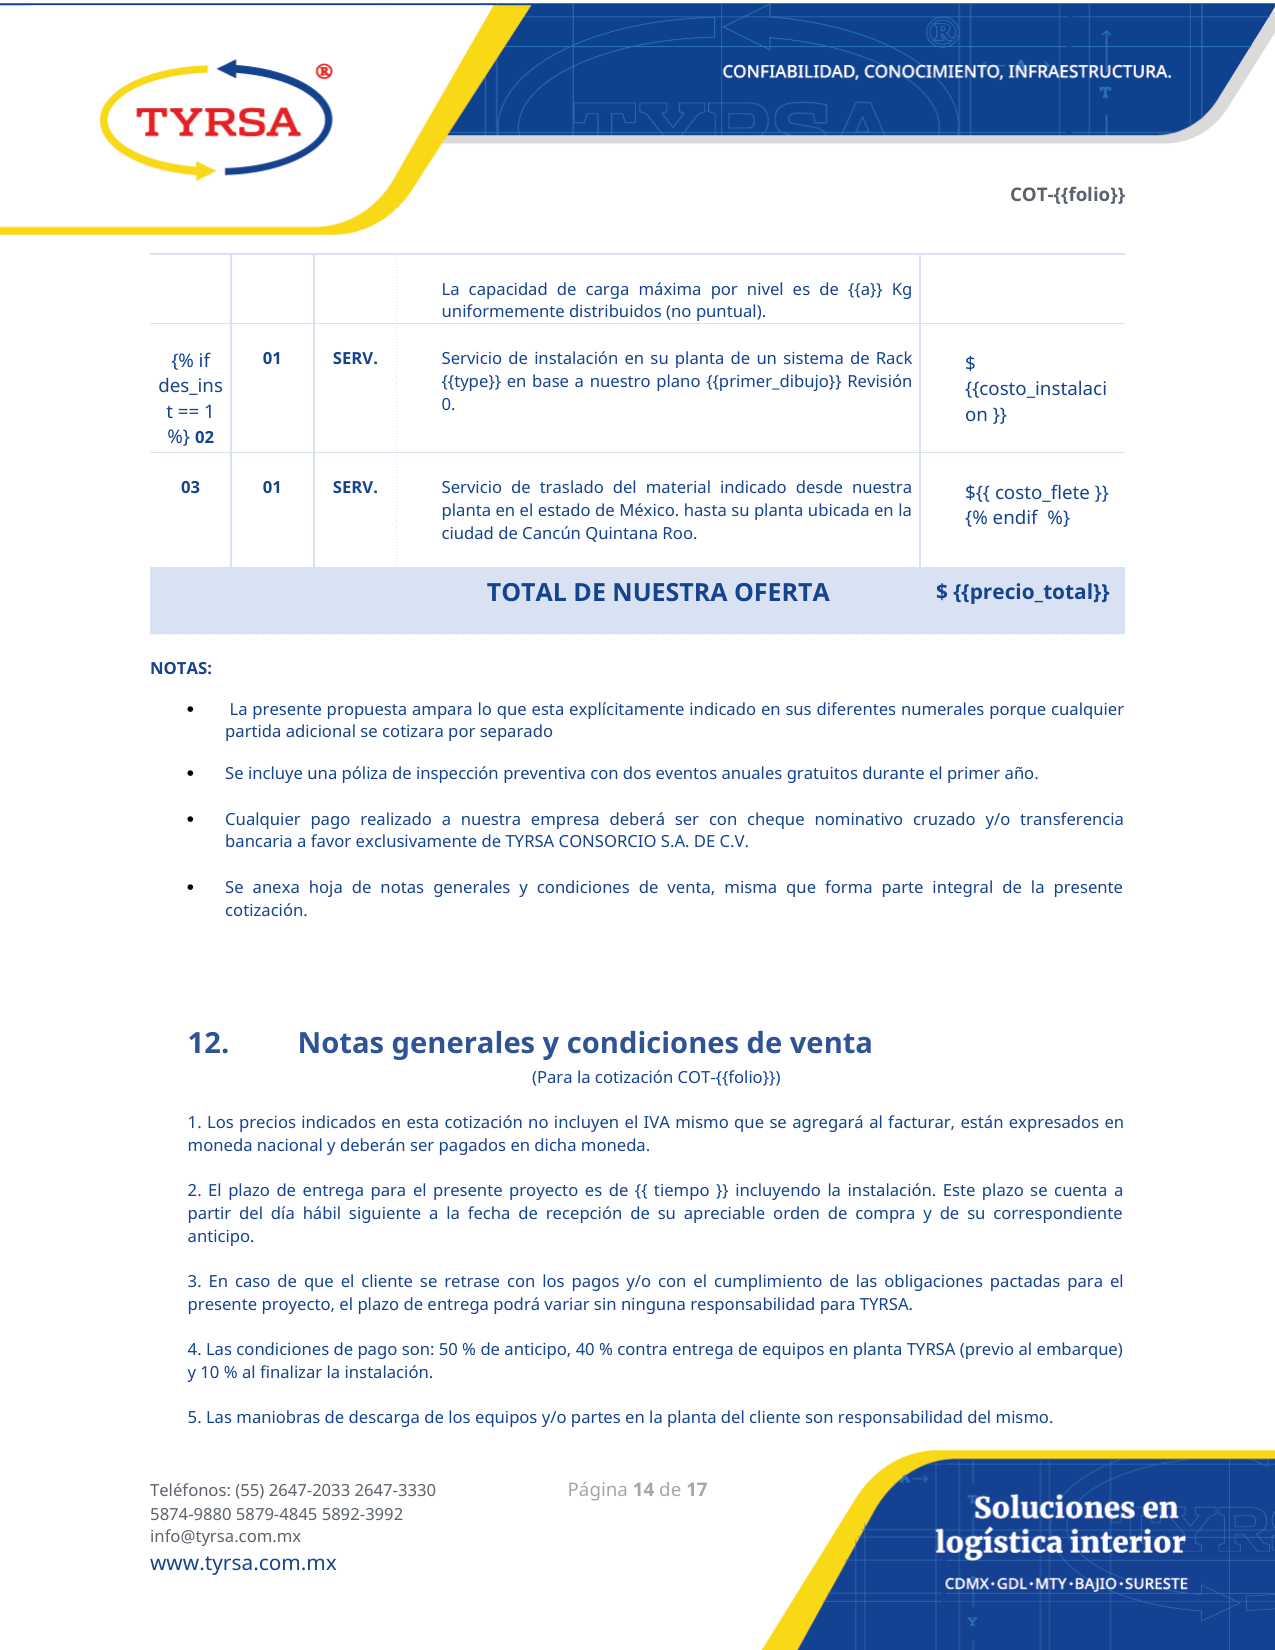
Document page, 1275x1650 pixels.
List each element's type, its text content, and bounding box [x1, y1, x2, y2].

list Se anexa hoja de notas generales y condiciones de venta, misma que forma parte integral de la presente cotización. [187, 876, 1125, 921]
table_cell $ {{precio_total}} [921, 569, 1125, 634]
table_cell [315, 255, 397, 323]
table_cell 03 [150, 453, 230, 567]
table_cell Servicio de traslado del material indicado desde nuestra planta en el estado de México. hasta su planta ubicada en la ciudad de Cancún Quintana Roo. [397, 453, 919, 567]
table_cell {% if des_inst == 1 %} 02 [150, 324, 230, 452]
table_cell [315, 569, 397, 634]
table_cell [150, 569, 230, 634]
table_cell La capacidad de carga máxima por nivel es de {{a}} Kg uniformemente distribuidos (no puntual). [397, 255, 919, 323]
list La presente propuesta ampara lo que esta explícitamente indicado en sus diferentes numerales porque cualquier partida adicional se cotizara por separado [187, 697, 1125, 743]
table_cell SERV. [315, 324, 397, 452]
table_cell ${{ costo_flete }} {% endif %} [921, 453, 1125, 567]
table_cell TOTAL DE NUESTRA OFERTA [397, 569, 919, 634]
text 4. Las condiciones de pago son: 50 % de anticipo, 40 % contra entrega de equipos en planta TYRSA (previo al embarque) y 10 % al finalizar la instalación. [187, 1338, 1125, 1383]
picture [0, 3, 1275, 1650]
text 5. Las maniobras de descarga de los equipos y/o partes en la planta del cliente son responsabilidad del mismo. [187, 1406, 1125, 1429]
table_cell SERV. [315, 453, 397, 567]
text NOTAS: [150, 656, 1125, 679]
text 2. El plazo de entrega para el presente proyecto es de {{ tiempo }} incluyendo la instalación. Este plazo se cuenta a partir del día hábil siguiente a la fecha de recepción de su apreciable orden de compra y de su correspondiente anticipo. [187, 1179, 1125, 1247]
table_cell 01 [232, 453, 313, 567]
subtitle Notas generales y condiciones de venta [187, 1023, 1125, 1062]
table_cell [921, 255, 1125, 323]
table_cell Servicio de instalación en su planta de un sistema de Rack {{type}} en base a nuestro plano {{primer_dibujo}} Revisión 0. [397, 324, 919, 452]
list Cualquier pago realizado a nuestra empresa deberá ser con cheque nominativo cruzado y/o transferencia bancaria a favor exclusivamente de TYRSA CONSORCIO S.A. DE C.V. [187, 807, 1125, 853]
table_cell 01 [232, 324, 313, 452]
table_cell [232, 569, 313, 634]
text (Para la cotización COT-{{folio}}) [187, 1065, 1125, 1088]
text 3. En caso de que el cliente se retrase con los pagos y/o con el cumplimiento de las obligaciones pactadas para el presente proyecto, el plazo de entrega podrá variar sin ninguna responsabilidad para TYRSA. [187, 1270, 1125, 1315]
text 1. Los precios indicados en esta cotización no incluyen el IVA mismo que se agregará al facturar, están expresados en moneda nacional y deberán ser pagados en dicha moneda. [187, 1111, 1125, 1156]
table_cell $ {{costo_instalacion }} [921, 324, 1125, 452]
table_cell [232, 255, 313, 323]
table_cell [150, 255, 230, 323]
list Se incluye una póliza de inspección preventiva con dos eventos anuales gratuitos durante el primer año. [187, 762, 1125, 785]
